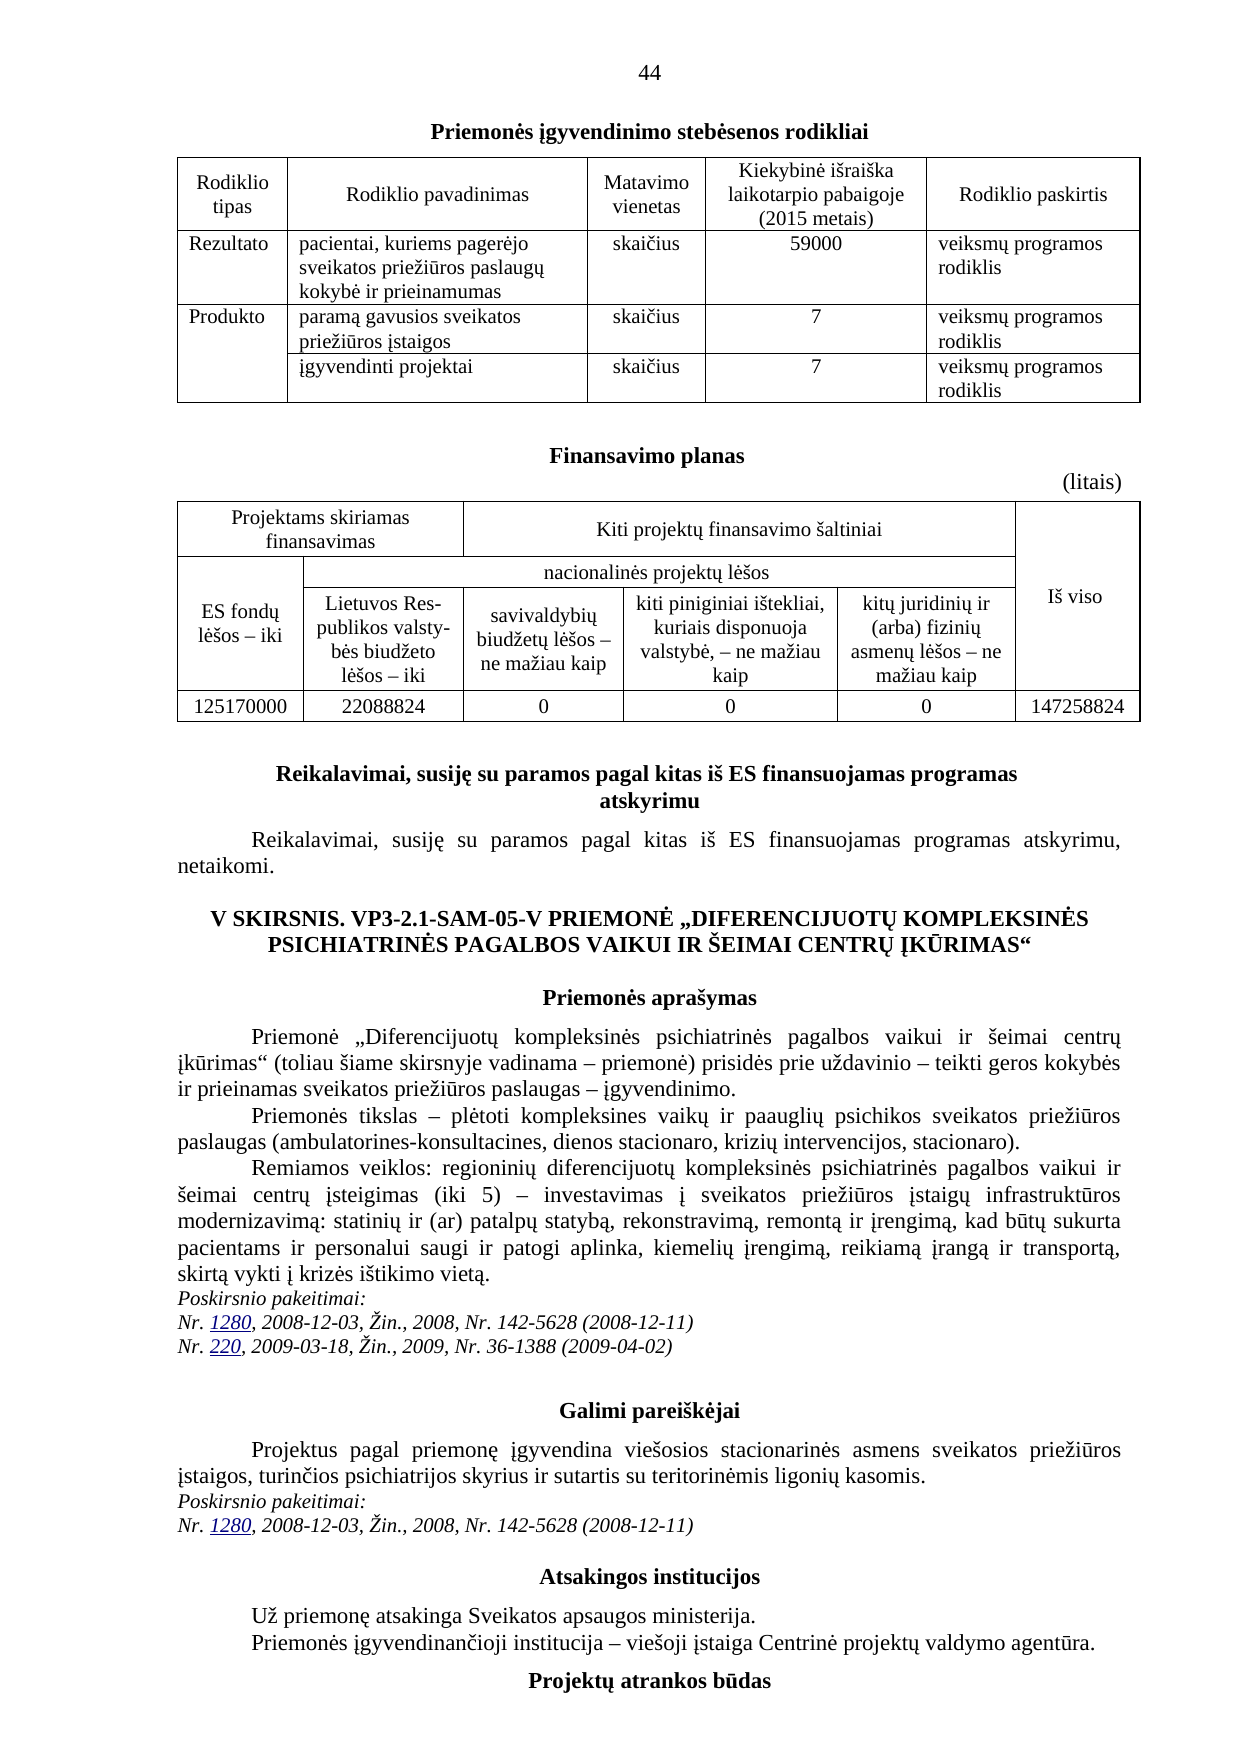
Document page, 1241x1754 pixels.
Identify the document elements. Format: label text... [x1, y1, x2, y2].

subtitle V SKIRSNIS. VP3-2.1-SAM-05-V PRIEMONĖ „DIFERENCIJUOTŲ KOMPLEKSINĖS PSICHIATRINĖS PAGALBOS VAIKUI IR ŠEIMAI CENTRŲ ĮKŪRIMAS“ [177, 905, 1122, 957]
table_header Rodiklio tipas [178, 158, 287, 230]
table_cell 125170000 [178, 691, 303, 721]
table_cell Lietuvos Res­publikos valsty­bės biudžeto lėšos – iki [304, 588, 463, 690]
text Nr. 220, 2009-03-18, Žin., 2009, Nr. 36-1388 (2009-04-02) [177, 1334, 1122, 1358]
table_cell Rezultato [178, 231, 287, 303]
table_cell 0 [464, 691, 623, 721]
text Priemonės tikslas – plėtoti kompleksines vaikų ir paauglių psichikos sveikatos priežiūros paslaugas (ambulatorines-konsultacines, dienos stacionaro, krizių intervencijos, stacionaro). [177, 1102, 1122, 1154]
table_cell Produkto [178, 305, 287, 402]
table_cell veiksmų programos rodiklis [927, 231, 1139, 303]
table_cell 0 [838, 691, 1015, 721]
table_cell veiksmų programos rodiklis [927, 305, 1139, 353]
table_cell savivaldybių biudžetų lėšos – ne mažiau kaip [464, 588, 623, 690]
table_cell kiti piniginiai ištekliai, kuriais disponuoja valstybė, – ne mažiau kaip [624, 588, 837, 690]
table_cell veiksmų programos rodiklis [927, 354, 1139, 402]
table_cell kitų juridinių ir (arba) fizinių asmenų lėšos – ne mažiau kaip [838, 588, 1015, 690]
text Priemonės įgyvendinimo stebėsenos rodikliai [177, 118, 1122, 144]
table_header Matavimo vienetas [588, 158, 705, 230]
table_cell 22088824 [304, 691, 463, 721]
table_cell 7 [706, 305, 926, 353]
table_cell įgyvendinti projektai [288, 354, 587, 402]
table_header Rodiklio paskirtis [927, 158, 1139, 230]
table_cell pacientai, kuriems pagerėjo sveikatos priežiūros paslaugų kokybė ir prieinamumas [288, 231, 587, 303]
table_header Rodiklio pavadinimas [288, 158, 587, 230]
table_cell 0 [624, 691, 837, 721]
text Už priemonę atsakinga Sveikatos apsaugos ministerija. [177, 1602, 1122, 1628]
text Atsakingos institucijos [177, 1563, 1122, 1590]
table_cell 59000 [706, 231, 926, 303]
text Finansavimo planas [177, 442, 1122, 468]
text Projektų atrankos būdas [177, 1667, 1122, 1694]
text Galimi pareiškėjai [177, 1397, 1122, 1424]
text Nr. 1280, 2008-12-03, Žin., 2008, Nr. 142-5628 (2008-12-11) [177, 1513, 1122, 1537]
text Priemonės aprašymas [177, 984, 1122, 1010]
text Poskirsnio pakeitimai: [177, 1489, 1122, 1513]
table_cell 147258824 [1016, 691, 1139, 721]
table_header Projektams skiriamas finansavimas [178, 502, 463, 556]
text Nr. 1280, 2008-12-03, Žin., 2008, Nr. 142-5628 (2008-12-11) [177, 1310, 1122, 1334]
text Poskirsnio pakeitimai: [177, 1286, 1122, 1310]
table_cell skaičius [588, 354, 705, 402]
table_cell skaičius [588, 231, 705, 303]
table_cell ES fondų lėšos – iki [178, 557, 303, 690]
text Priemonės įgyvendinančioji institucija – viešoji įstaiga Centrinė projektų valdymo agentūra. [177, 1628, 1122, 1655]
text Reikalavimai, susiję su paramos pagal kitas iš ES finansuojamas programas atskyrimu, netaikomi. [177, 826, 1122, 878]
table_cell nacionalinės projektų lėšos [304, 557, 1015, 587]
text (litais) [177, 468, 1122, 494]
table_header Kiti projektų finansavimo šaltiniai [464, 502, 1015, 556]
text Priemonė „Diferencijuotų kompleksinės psichiatrinės pagalbos vaikui ir šeimai centrų įkūrimas“ (toliau šiame skirsnyje vadinama – priemonė) prisidės prie uždavinio – teikti geros kokybės ir prieinamas sveikatos priežiūros paslaugas – įgyvendinimo. [177, 1023, 1122, 1102]
text Projektus pagal priemonę įgyvendina viešosios stacionarinės asmens sveikatos priežiūros įstaigos, turinčios psichiatrijos skyrius ir sutartis su teritorinėmis ligonių kasomis. [177, 1436, 1122, 1489]
text Reikalavimai, susiję su paramos pagal kitas iš ES finansuojamas programas atskyrimu [177, 761, 1122, 813]
table_header Kiekybinė išraiška laikotarpio pabaigoje (2015 metais) [706, 158, 926, 230]
table_cell paramą gavusios sveikatos priežiūros įstaigos [288, 305, 587, 353]
table_cell skaičius [588, 305, 705, 353]
table_header Iš viso [1016, 502, 1139, 690]
text Remiamos veiklos: regioninių diferencijuotų kompleksinės psichiatrinės pagalbos vaikui ir šeimai centrų įsteigimas (iki 5) – investavimas į sveikatos priežiūros įstaigų infrastruktūros modernizavimą: statinių ir (ar) patalpų statybą, rekonstravimą, remontą ir įrengimą, kad būtų sukurta pacientams ir personalui saugi ir patogi aplinka, kiemelių įrengimą, reikiamą įrangą ir transportą, skirtą vykti į krizės ištikimo vietą. [177, 1154, 1122, 1286]
table_cell 7 [706, 354, 926, 402]
